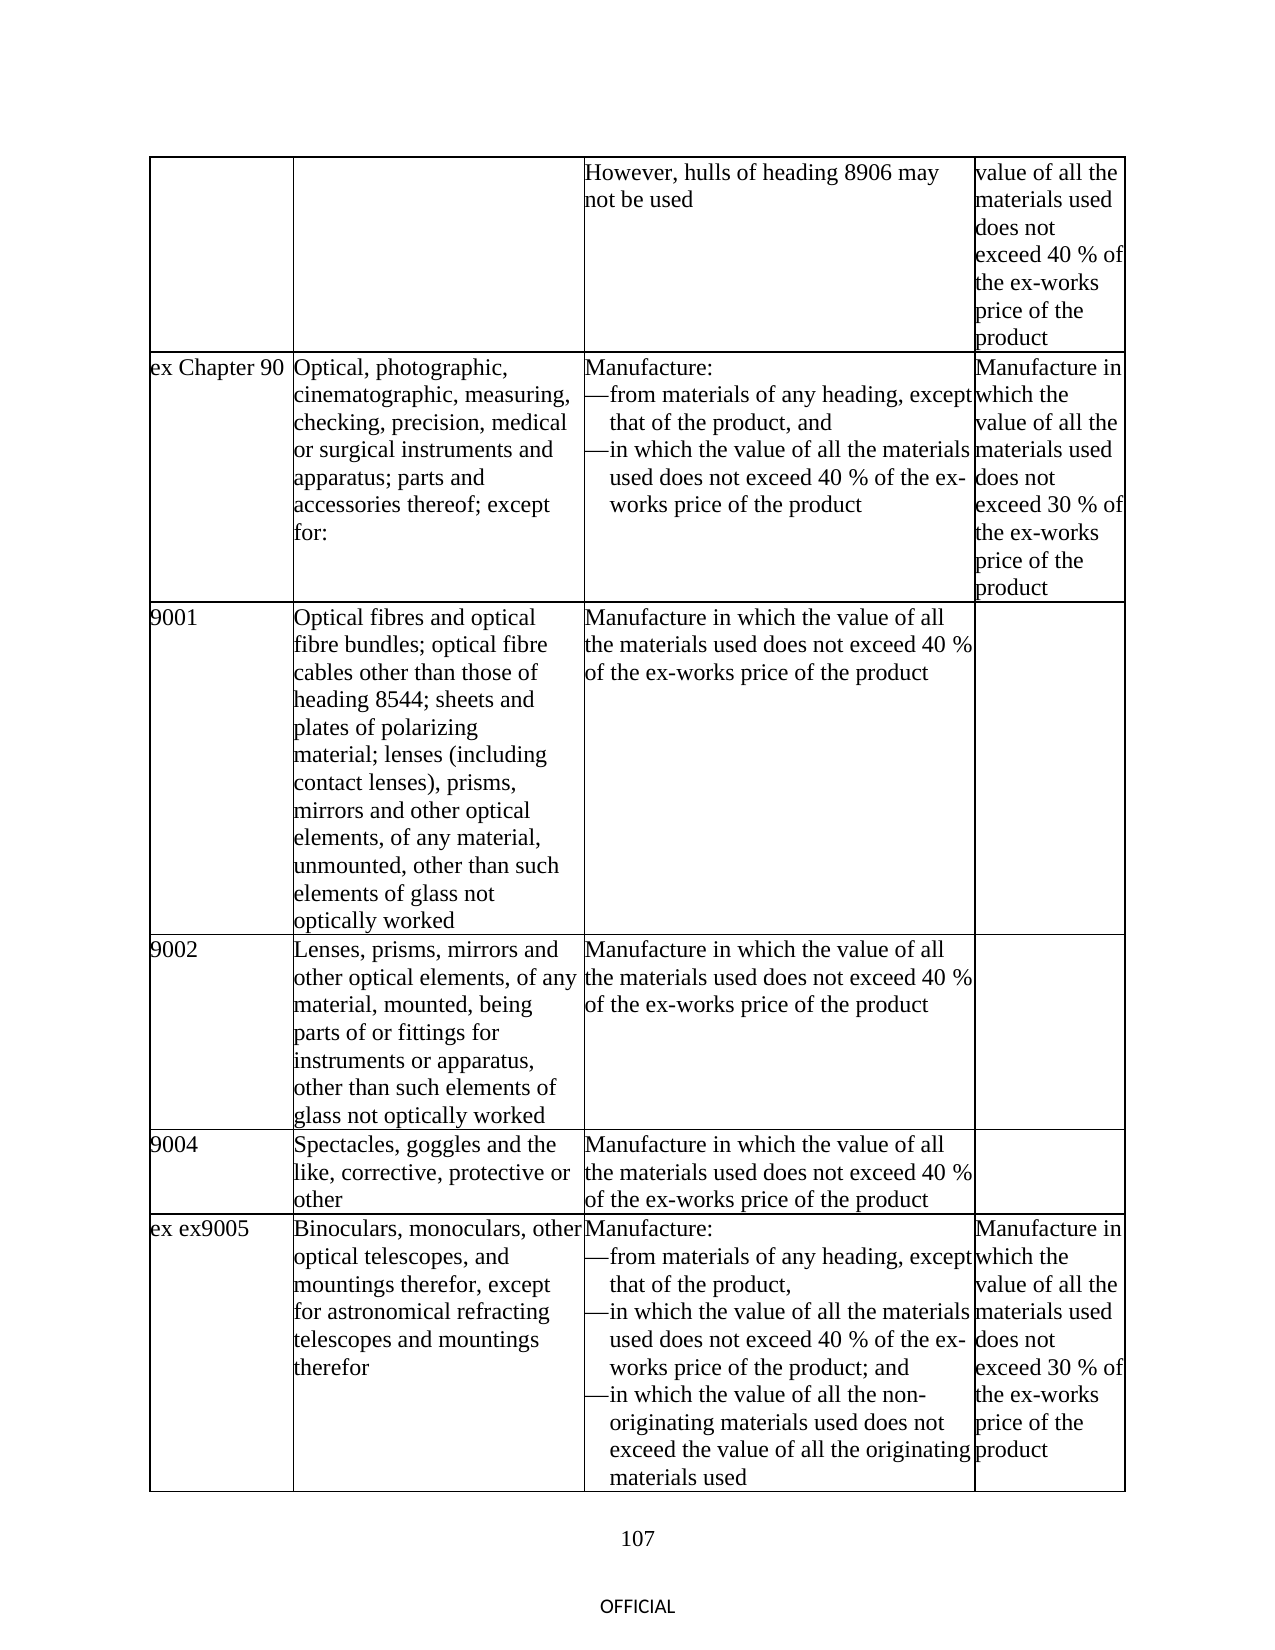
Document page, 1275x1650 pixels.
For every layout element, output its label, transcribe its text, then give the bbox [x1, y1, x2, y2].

table_header from materials of any heading, except that of the product, and [609, 380, 974, 435]
table_header in which the value of all the materials used does not exceed 40 % of the ex-works price of the product; and [609, 1297, 974, 1380]
table_cell Manufacture in which the value of all the materials used does not exceed 30 % of the ex-works price of the product [976, 353, 1124, 601]
table_cell Manufacture in which the value of all the materials used does not exceed 30 % of the ex-works price of the product [976, 1215, 1124, 1491]
table_cell Optical fibres and optical fibre bundles; optical fibre cables other than those of heading 8544; sheets and plates of polarizing material; lenses (including contact lenses), prisms, mirrors and other optical elements, of any material, unmounted, other than such elements of glass not optically worked [294, 603, 584, 934]
table_cell However, hulls of heading 8906 may not be used [585, 158, 974, 351]
table_header — [585, 1297, 609, 1380]
table_header — [585, 435, 609, 518]
table_cell value of all the materials used does not exceed 40 % of the ex-works price of the product [976, 158, 1124, 351]
table_cell [976, 935, 1124, 1128]
table_header — [585, 1242, 609, 1297]
table_header — [585, 380, 609, 435]
table_cell ex ex9005 [151, 1215, 293, 1491]
table_cell Manufacture in which the value of all the materials used does not exceed 40 % of the ex-works price of the product [585, 1130, 974, 1213]
table_header from materials of any heading, except that of the product, [609, 1242, 974, 1297]
table_cell 9004 [151, 1130, 293, 1213]
table_cell [294, 158, 584, 351]
table_cell Spectacles, goggles and the like, corrective, protective or other [294, 1130, 584, 1213]
table_cell Lenses, prisms, mirrors and other optical elements, of any material, mounted, being parts of or fittings for instruments or apparatus, other than such elements of glass not optically worked [294, 935, 584, 1128]
table_cell [151, 158, 293, 351]
table_cell [976, 1130, 1124, 1213]
table_cell ex Chapter 90 [151, 353, 293, 601]
table_header in which the value of all the non-originating materials used does not exceed the value of all the originating materials used [609, 1380, 974, 1491]
table_cell Manufacture: [585, 353, 974, 380]
table_cell Manufacture in which the value of all the materials used does not exceed 40 % of the ex-works price of the product [585, 603, 974, 934]
table_cell 9002 [151, 935, 293, 1128]
table_cell Optical, photographic, cinematographic, measuring, checking, precision, medical or surgical instruments and apparatus; parts and accessories thereof; except for: [294, 353, 584, 601]
table_cell [585, 518, 974, 601]
table_cell Manufacture: [585, 1215, 974, 1242]
table_cell Binoculars, monoculars, other optical telescopes, and mountings therefor, except for astronomical refracting telescopes and mountings therefor [294, 1215, 584, 1491]
table_header — [585, 1380, 609, 1491]
table_cell Manufacture in which the value of all the materials used does not exceed 40 % of the ex-works price of the product [585, 935, 974, 1128]
table_cell 9001 [151, 603, 293, 934]
table_cell [976, 603, 1124, 934]
table_header in which the value of all the materials used does not exceed 40 % of the ex-works price of the product [609, 435, 974, 518]
